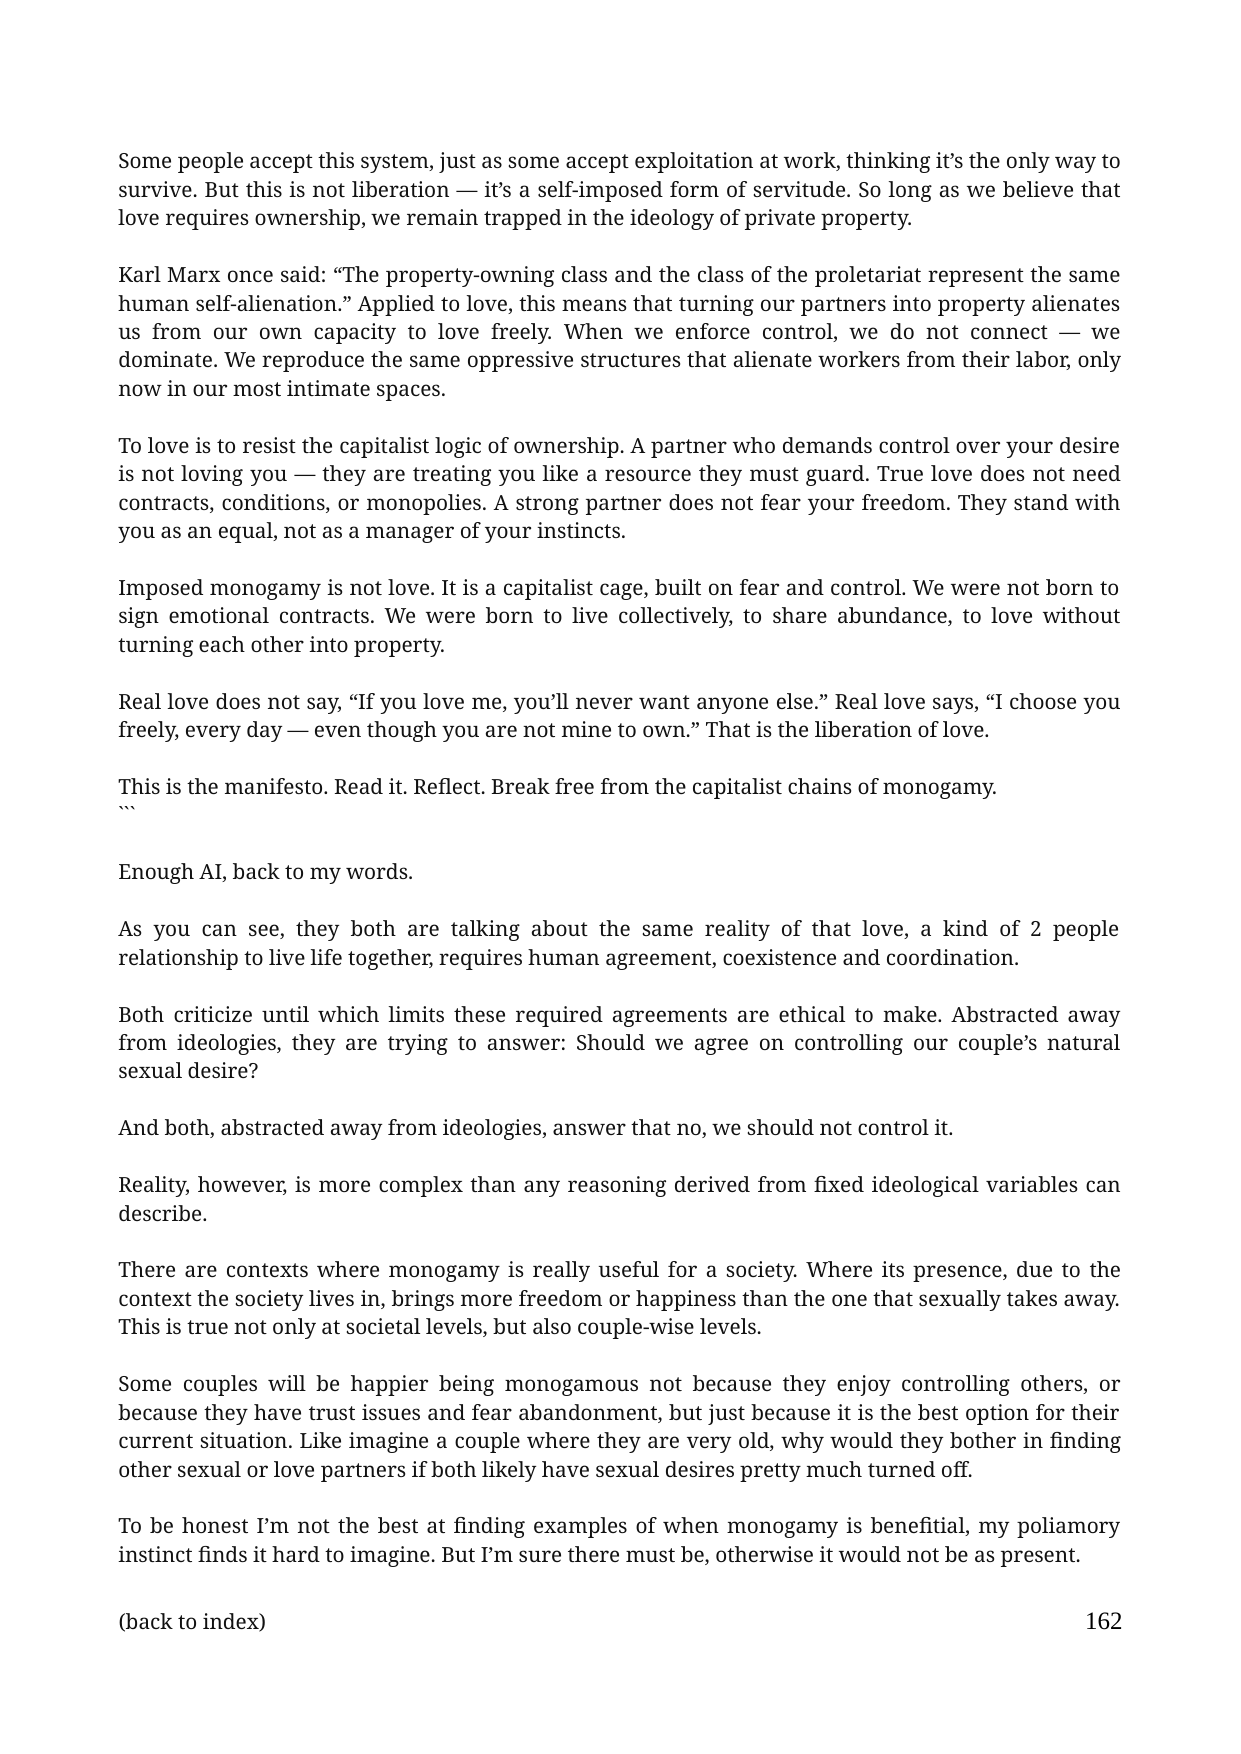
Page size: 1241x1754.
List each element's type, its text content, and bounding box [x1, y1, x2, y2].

text Some people accept this system, just as some accept exploitation at work, thinking it’s the only way to survive. But this is not liberation — it’s a self-imposed form of servitude. So long as we believe that love requires ownership, we remain trapped in the ideology of private property. [118, 147, 1122, 232]
text Enough AI, back to my words. [118, 857, 1122, 886]
text Reality, however, is more complex than any reasoning derived from fixed ideological variables can describe. [118, 1170, 1122, 1227]
text Some couples will be happier being monogamous not because they enjoy controlling others, or because they have trust issues and fear abandonment, but just because it is the best option for their current situation. Like imagine a couple where they are very old, why would they bother in finding other sexual or love partners if both likely have sexual desires pretty much turned off. [118, 1369, 1122, 1483]
text As you can see, they both are talking about the same reality of that love, a kind of 2 people relationship to live life together, requires human agreement, coexistence and coordination. [118, 914, 1122, 971]
text Karl Marx once said: “The property-owning class and the class of the proletariat represent the same human self-alienation.” Applied to love, this means that turning our partners into property alienates us from our own capacity to love freely. When we enforce control, we do not connect — we dominate. We reproduce the same oppressive structures that alienate workers from their labor, only now in our most intimate spaces. [118, 260, 1122, 402]
text This is the manifesto. Read it. Reflect. Break free from the capitalist chains of monogamy. [118, 772, 1122, 801]
text There are contexts where monogamy is really useful for a society. Where its presence, due to the context the society lives in, brings more freedom or happiness than the one that sexually takes away. This is true not only at societal levels, but also couple-wise levels. [118, 1256, 1122, 1341]
text To love is to resist the capitalist logic of ownership. A partner who demands control over your desire is not loving you — they are treating you like a resource they must guard. True love does not need contracts, conditions, or monopolies. A strong partner does not fear your freedom. They stand with you as an equal, not as a manager of your instincts. [118, 431, 1122, 545]
text And both, abstracted away from ideologies, answer that no, we should not control it. [118, 1113, 1122, 1142]
text Both criticize until which limits these required agreements are ethical to make. Abstracted away from ideologies, they are trying to answer: Should we agree on controlling our couple’s natural sexual desire? [118, 1000, 1122, 1085]
text To be honest I’m not the best at finding examples of when monogamy is benefitial, my poliamory instinct finds it hard to imagine. But I’m sure there must be, otherwise it would not be as present. [118, 1512, 1122, 1568]
text Real love does not say, “If you love me, you’ll never want anyone else.” Real love says, “I choose you freely, every day — even though you are not mine to own.” That is the liberation of love. [118, 687, 1122, 744]
text ``` [118, 801, 1122, 829]
text Imposed monogamy is not love. It is a capitalist cage, built on fear and control. We were not born to sign emotional contracts. We were born to live collectively, to share abundance, to love without turning each other into property. [118, 573, 1122, 658]
